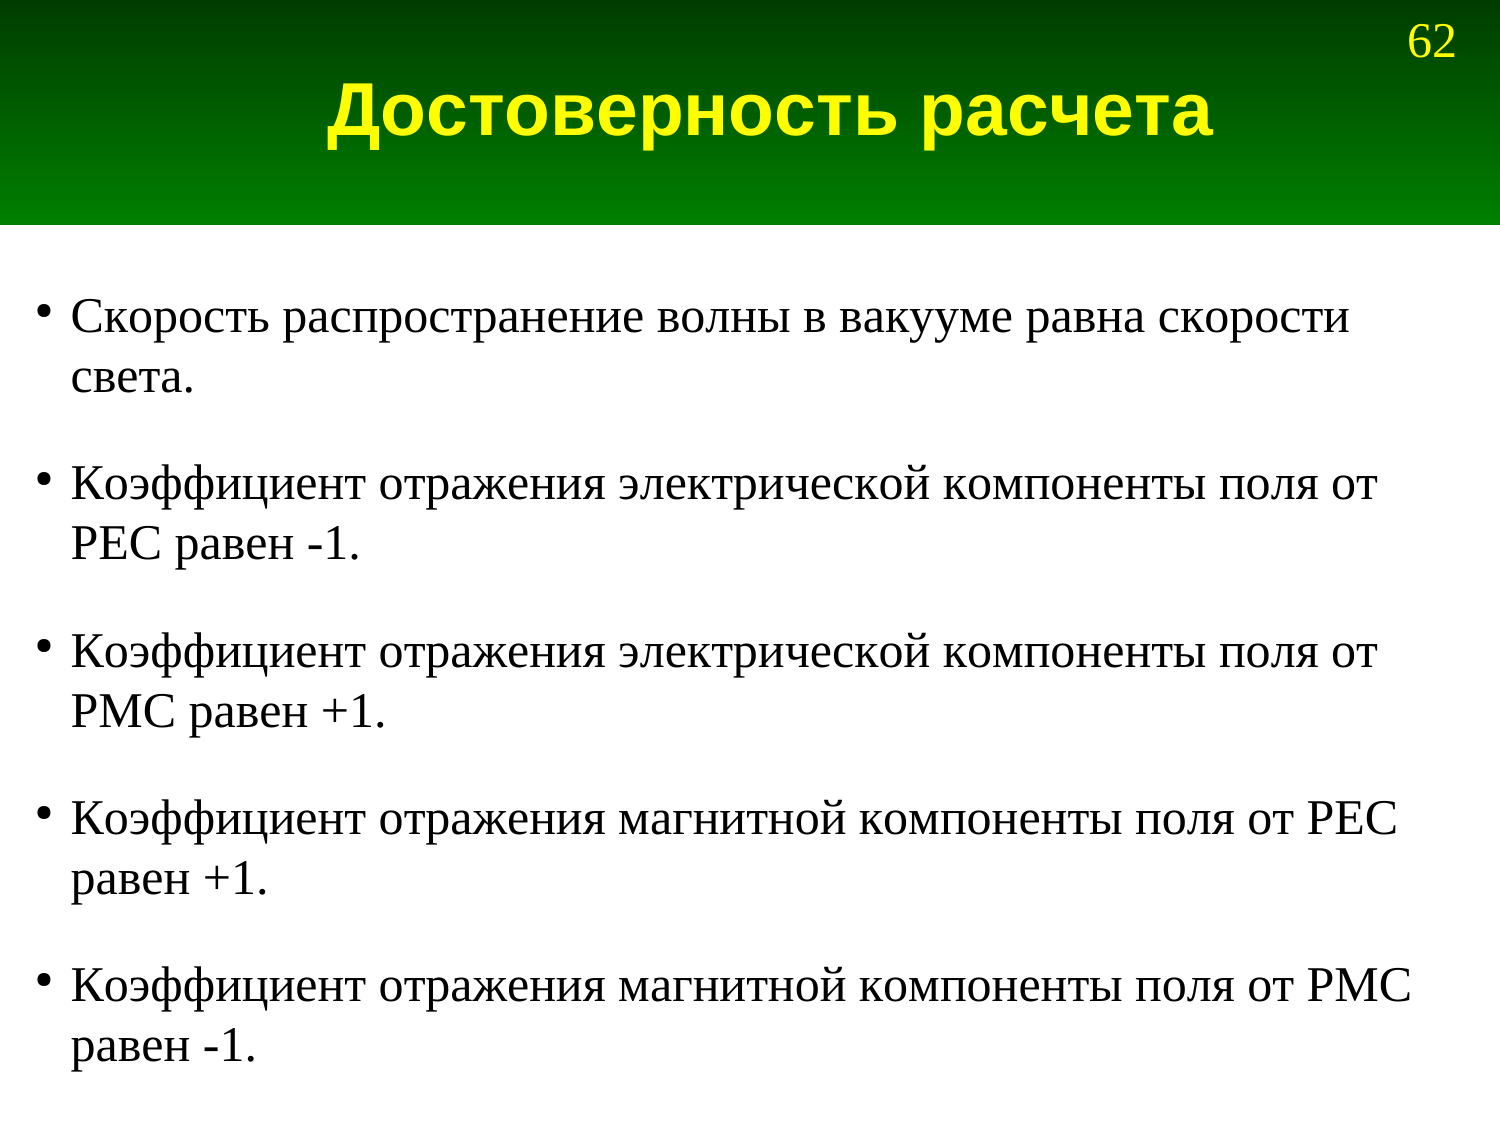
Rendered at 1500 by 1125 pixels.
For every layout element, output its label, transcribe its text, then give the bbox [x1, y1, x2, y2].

text_box Скорость распространение волны в вакууме равна скорости света. Коэффициент отражения электрической компоненты поля от PEC равен -1. Коэффициент отражения электрической компоненты поля от PMC равен +1. Коэффициент отражения магнитной компоненты поля от PEC равен +1. Коэффициент отражения магнитной компоненты поля от PMC равен -1. [20, 275, 1473, 1079]
title Достоверность расчета [100, 7, 1441, 204]
